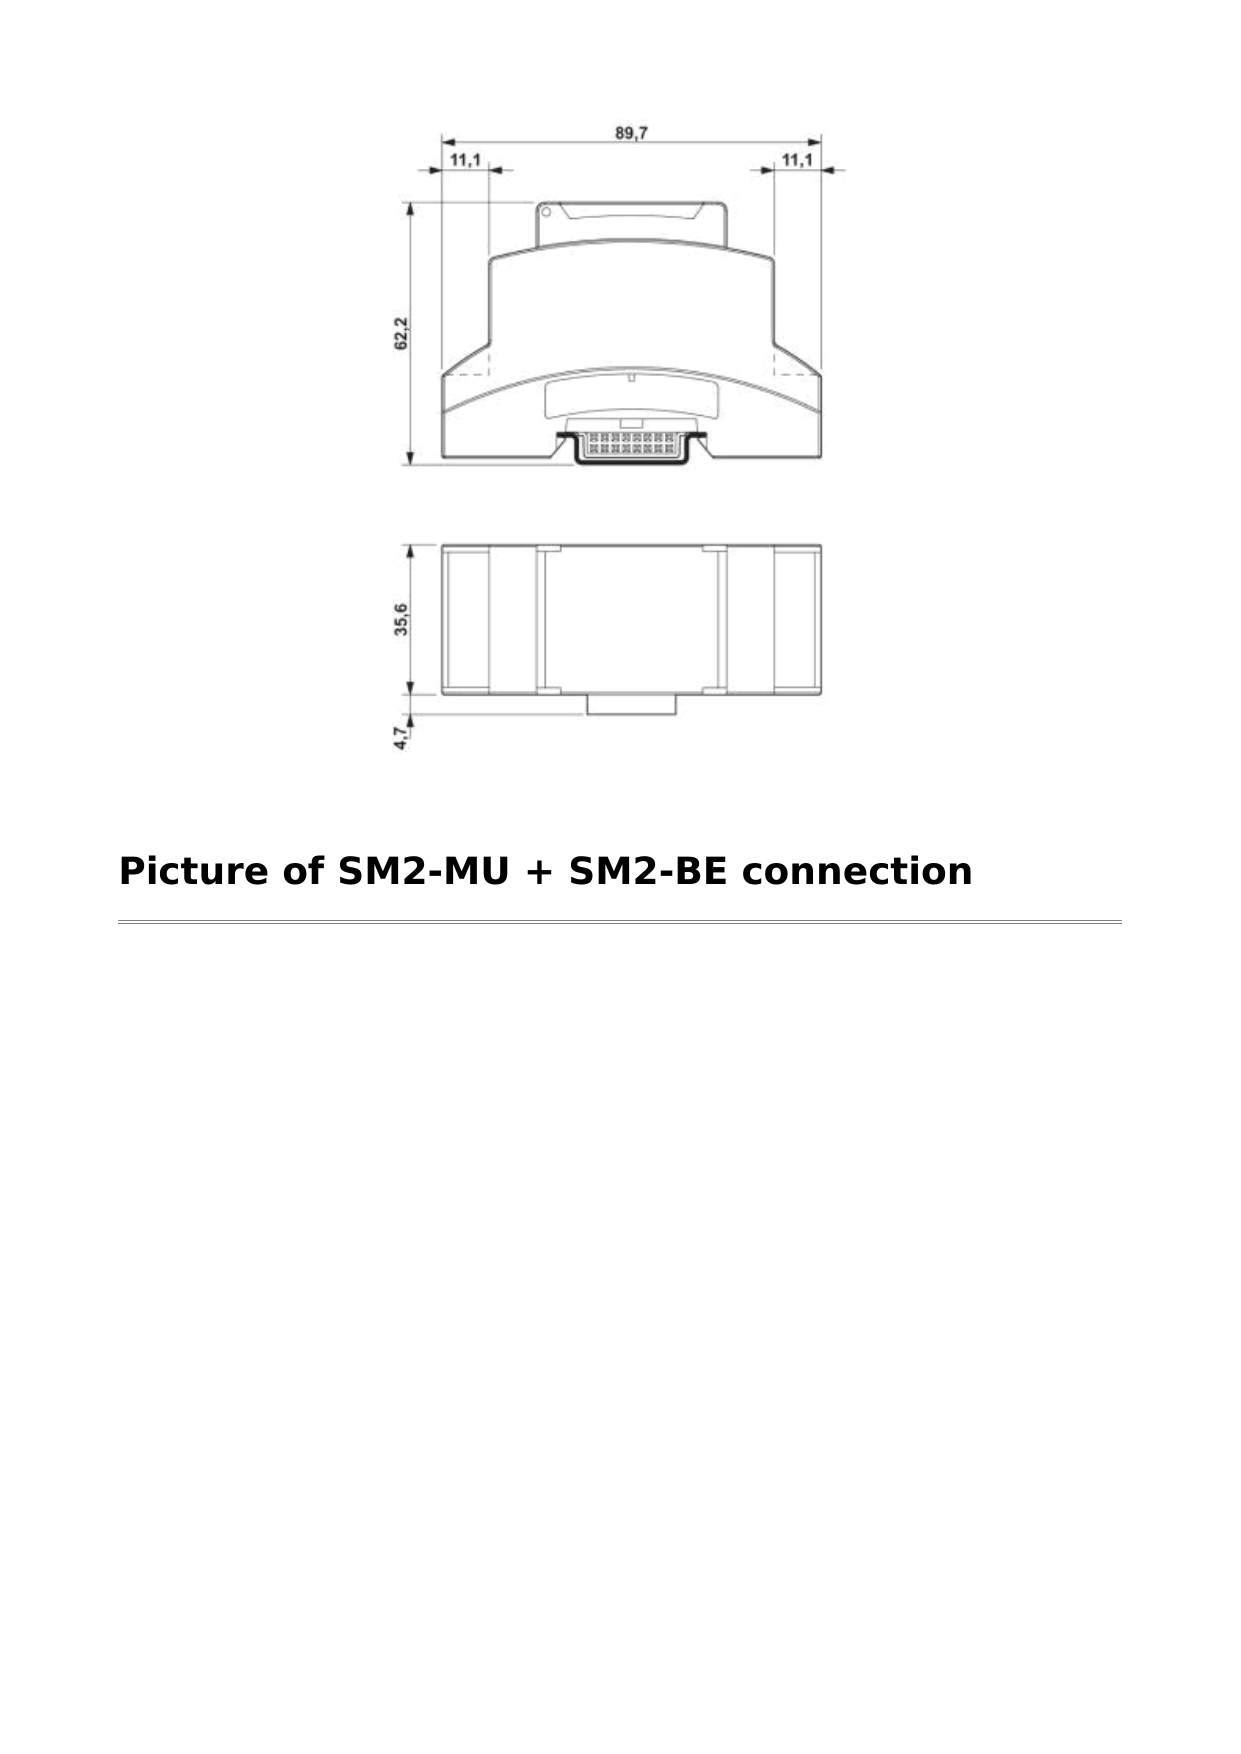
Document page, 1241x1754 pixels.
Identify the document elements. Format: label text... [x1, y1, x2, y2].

subtitle Picture of SM2-MU + SM2-BE connection [118, 850, 1122, 893]
picture [392, 118, 849, 754]
